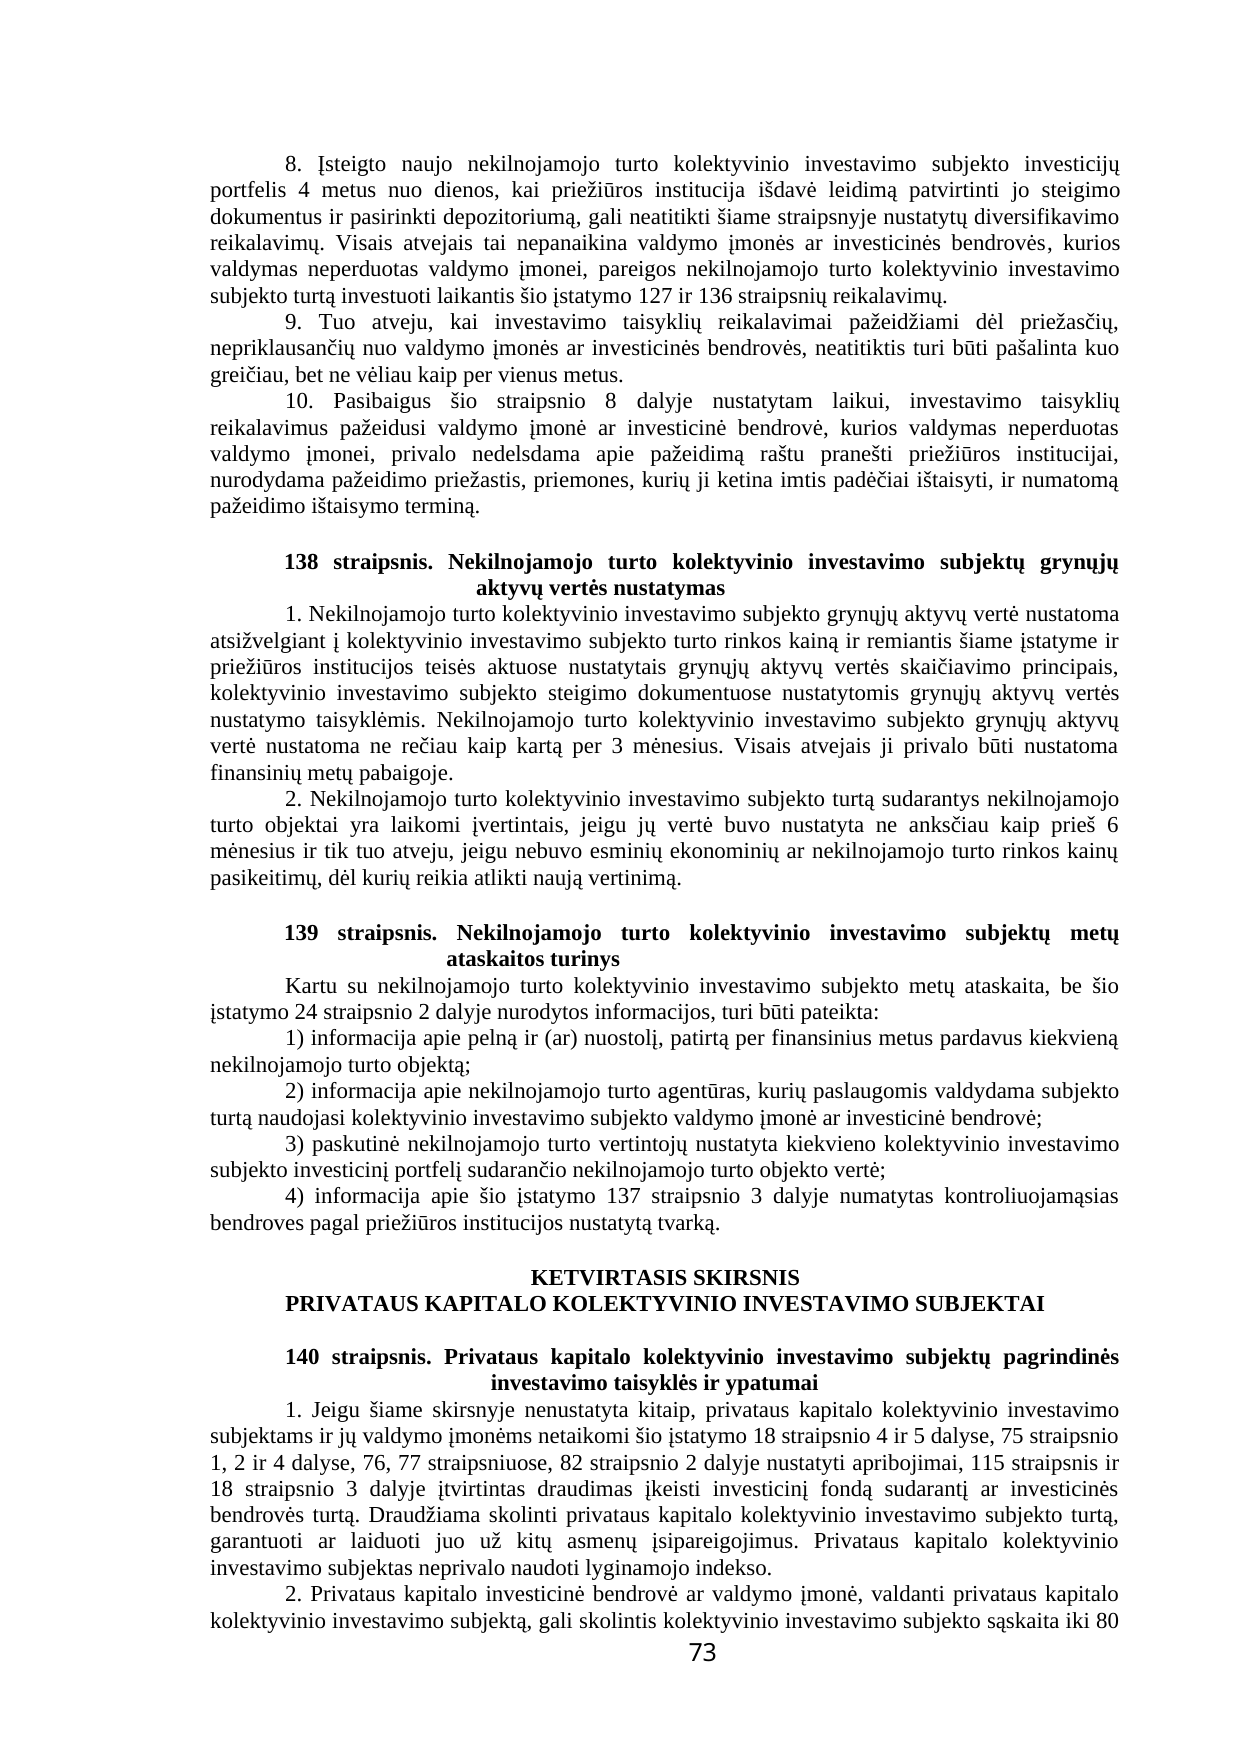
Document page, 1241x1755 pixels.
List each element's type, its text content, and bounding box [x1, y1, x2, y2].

text 2. Privataus kapitalo investicinė bendrovė ar valdymo įmonė, valdanti privataus kapitalo kolektyvinio investavimo subjektą, gali skolintis kolektyvinio investavimo subjekto sąskaita iki 80 [210, 1580, 1120, 1633]
text 9. Tuo atveju, kai investavimo taisyklių reikalavimai pažeidžiami dėl priežasčių, nepriklausančių nuo valdymo įmonės ar investicinės bendrovės, neatitiktis turi būti pašalinta kuo greičiau, bet ne vėliau kaip per vienus metus. [210, 308, 1120, 387]
text 2. Nekilnojamojo turto kolektyvinio investavimo subjekto turtą sudarantys nekilnojamojo turto objektai yra laikomi įvertintais, jeigu jų vertė buvo nustatyta ne anksčiau kaip prieš 6 mėnesius ir tik tuo atveju, jeigu nebuvo esminių ekonominių ar nekilnojamojo turto rinkos kainų pasikeitimų, dėl kurių reikia atlikti naują vertinimą. [210, 785, 1120, 890]
text 10. Pasibaigus šio straipsnio 8 dalyje nustatytam laikui, investavimo taisyklių reikalavimus pažeidusi valdymo įmonė ar investicinė bendrovė, kurios valdymas neperduotas valdymo įmonei, privalo nedelsdama apie pažeidimą raštu pranešti priežiūros institucijai, nurodydama pažeidimo priežastis, priemones, kurių ji ketina imtis padėčiai ištaisyti, ir numatomą pažeidimo ištaisymo terminą. [210, 387, 1120, 519]
text 2) informacija apie nekilnojamojo turto agentūras, kurių paslaugomis valdydama subjekto turtą naudojasi kolektyvinio investavimo subjekto valdymo įmonė ar investicinė bendrovė; [210, 1077, 1120, 1130]
text 140 straipsnis. Privataus kapitalo kolektyvinio investavimo subjektų pagrindinės investavimo taisyklės ir ypatumai [285, 1343, 1120, 1396]
text 3) paskutinė nekilnojamojo turto vertintojų nustatyta kiekvieno kolektyvinio investavimo subjekto investicinį portfelį sudarančio nekilnojamojo turto objekto vertė; [210, 1130, 1120, 1183]
text ketvirtasis SKIRSNIS [210, 1264, 1120, 1290]
text PRIVATAUS KAPITALO Kolektyvinio investavimo subjektai [210, 1290, 1120, 1317]
text 8. Įsteigto naujo nekilnojamojo turto kolektyvinio investavimo subjekto investicijų portfelis 4 metus nuo dienos, kai priežiūros institucija išdavė leidimą patvirtinti jo steigimo dokumentus ir pasirinkti depozitoriumą, gali neatitikti šiame straipsnyje nustatytų diversifikavimo reikalavimų. Visais atvejais tai nepanaikina valdymo įmonės ar investicinės bendrovės, kurios valdymas neperduotas valdymo įmonei, pareigos nekilnojamojo turto kolektyvinio investavimo subjekto turtą investuoti laikantis šio įstatymo 127 ir 136 straipsnių reikalavimų. [210, 150, 1120, 308]
text 139 straipsnis. Nekilnojamojo turto kolektyvinio investavimo subjektų metų ataskaitos turinys [284, 919, 1120, 972]
text Kartu su nekilnojamojo turto kolektyvinio investavimo subjekto metų ataskaita, be šio įstatymo 24 straipsnio 2 dalyje nurodytos informacijos, turi būti pateikta: [210, 972, 1120, 1024]
text 1. Jeigu šiame skirsnyje nenustatyta kitaip, privataus kapitalo kolektyvinio investavimo subjektams ir jų valdymo įmonėms netaikomi šio įstatymo 18 straipsnio 4 ir 5 dalyse, 75 straipsnio 1, 2 ir 4 dalyse, 76, 77 straipsniuose, 82 straipsnio 2 dalyje nustatyti apribojimai, 115 straipsnis ir 18 straipsnio 3 dalyje įtvirtintas draudimas įkeisti investicinį fondą sudarantį ar investicinės bendrovės turtą. Draudžiama skolinti privataus kapitalo kolektyvinio investavimo subjekto turtą, garantuoti ar laiduoti juo už kitų asmenų įsipareigojimus. Privataus kapitalo kolektyvinio investavimo subjektas neprivalo naudoti lyginamojo indekso. [210, 1396, 1120, 1580]
text 1) informacija apie pelną ir (ar) nuostolį, patirtą per finansinius metus pardavus kiekvieną nekilnojamojo turto objektą; [210, 1024, 1120, 1077]
text 4) informacija apie šio įstatymo 137 straipsnio 3 dalyje numatytas kontroliuojamąsias bendroves pagal priežiūros institucijos nustatytą tvarką. [210, 1183, 1120, 1235]
text 1. Nekilnojamojo turto kolektyvinio investavimo subjekto grynųjų aktyvų vertė nustatoma atsižvelgiant į kolektyvinio investavimo subjekto turto rinkos kainą ir remiantis šiame įstatyme ir priežiūros institucijos teisės aktuose nustatytais grynųjų aktyvų vertės skaičiavimo principais, kolektyvinio investavimo subjekto steigimo dokumentuose nustatytomis grynųjų aktyvų vertės nustatymo taisyklėmis. Nekilnojamojo turto kolektyvinio investavimo subjekto grynųjų aktyvų vertė nustatoma ne rečiau kaip kartą per 3 mėnesius. Visais atvejais ji privalo būti nustatoma finansinių metų pabaigoje. [210, 600, 1120, 785]
text 138 straipsnis. Nekilnojamojo turto kolektyvinio investavimo subjektų grynųjų aktyvų vertės nustatymas [284, 548, 1120, 600]
